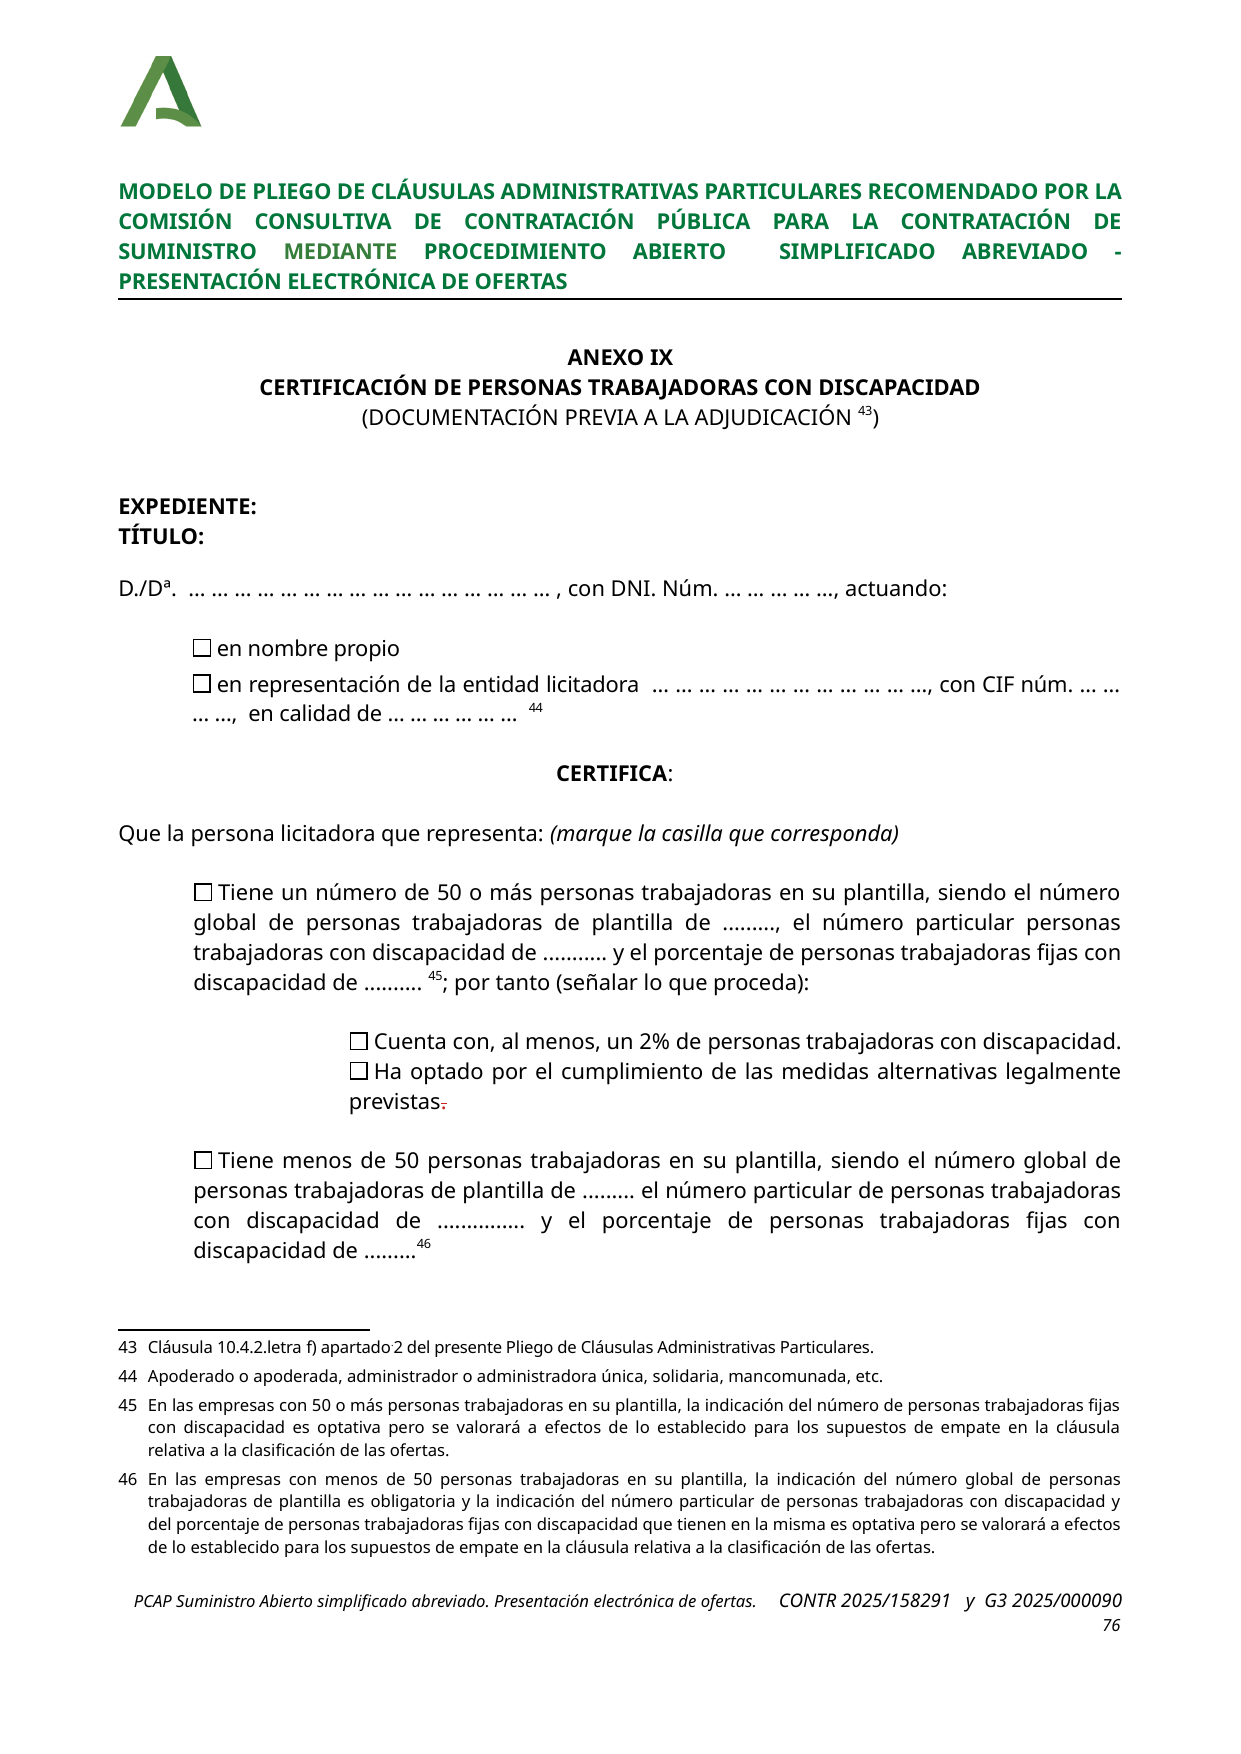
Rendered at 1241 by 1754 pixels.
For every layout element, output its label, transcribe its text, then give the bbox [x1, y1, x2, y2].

list Tiene menos de 50 personas trabajadoras en su plantilla, siendo el número global de personas trabajadoras de plantilla de ......... el número particular de personas trabajadoras con discapacidad de ............... y el porcentaje de personas trabajadoras fijas con discapacidad de ......... [156, 1145, 1122, 1264]
text (DOCUMENTACIÓN PREVIA A LA ADJUDICACIÓN ) [118, 402, 1122, 431]
list Ha optado por el cumplimiento de las medidas alternativas legalmente previstas. [311, 1056, 1122, 1116]
text CERTIFICACIÓN DE PERSONAS TRABAJADORAS CON DISCAPACIDAD [118, 372, 1122, 402]
text Apoderado o apoderada, administrador o administradora única, solidaria, mancomunada, etc. [118, 1364, 1122, 1387]
text TÍTULO: [118, 521, 1122, 551]
text Que la persona licitadora que representa: (marque la casilla que corresponda) [118, 818, 1122, 847]
list En las empresas con menos de 50 personas trabajadoras en su plantilla, la indicación del número global de personas trabajadoras de plantilla es obligatoria y la indicación del número particular de personas trabajadoras con discapacidad y del porcentaje de personas trabajadoras fijas con discapacidad que tienen en la misma es optativa pero se valorará a efectos de lo establecido para los supuestos de empate en la cláusula relativa a la clasificación de las ofertas. [118, 1467, 1122, 1558]
text MODELO DE PLIEGO DE CLÁUSULAS ADMINISTRATIVAS PARTICULARES RECOMENDADO POR LA COMISIÓN CONSULTIVA DE CONTRATACIÓN PÚBLICA PARA LA CONTRATACIÓN DE SUMINISTRO MEDIANTE PROCEDIMIENTO ABIERTO SIMPLIFICADO ABREVIADO - PRESENTACIÓN ELECTRÓNICA DE OFERTAS [118, 176, 1122, 298]
text EXPEDIENTE: [118, 491, 1122, 521]
list Tiene un número de 50 o más personas trabajadoras en su plantilla, siendo el número global de personas trabajadoras de plantilla de ........., el número particular personas trabajadoras con discapacidad de ........... y el porcentaje de personas trabajadoras fijas con discapacidad de .......... ; por tanto (señalar lo que proceda): [156, 877, 1122, 996]
list Cuenta con, al menos, un 2% de personas trabajadoras con discapacidad. [311, 1026, 1122, 1056]
text CERTIFICA: [118, 758, 1122, 788]
list En las empresas con 50 o más personas trabajadoras en su plantilla, la indicación del número de personas trabajadoras fijas con discapacidad es optativa pero se valorará a efectos de lo establecido para los supuestos de empate en la cláusula relativa a la clasificación de las ofertas. [118, 1393, 1122, 1461]
picture [116, 52, 205, 131]
text en representación de la entidad licitadora … … … … … … … … … … … …, con CIF núm. … … … …, en calidad de … … … … … … [192, 669, 1122, 728]
text en nombre propio [192, 633, 1122, 663]
text D./Dª. … … … … … … … … … … … … … … … … , con DNI. Núm. … … … … …, actuando: [118, 573, 1122, 603]
text ANEXO IX [118, 342, 1122, 372]
text Cláusula 10.4.2.letra f) apartado.2 del presente Pliego de Cláusulas Administrativas Particulares. [118, 1336, 1122, 1359]
